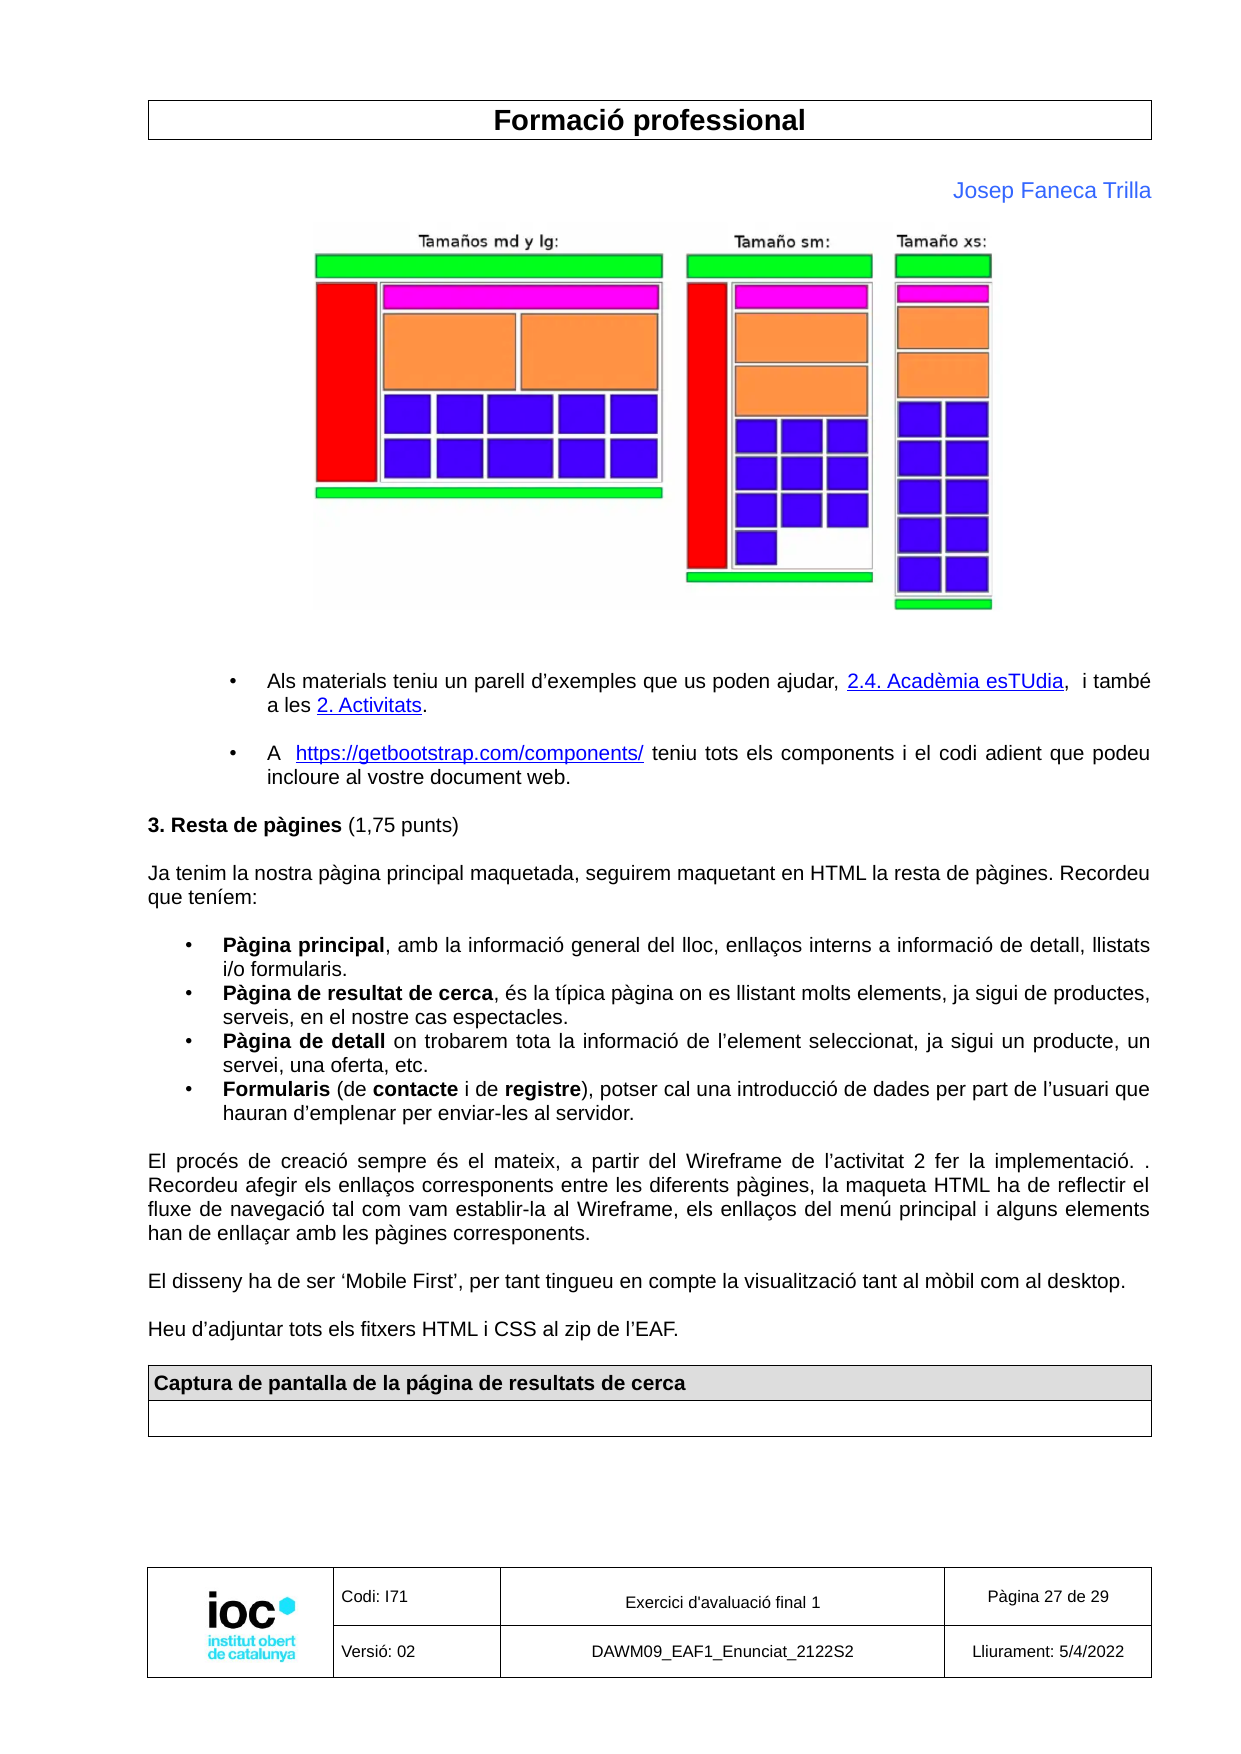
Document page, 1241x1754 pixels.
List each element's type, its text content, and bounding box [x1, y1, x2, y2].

table_header Captura de pantalla de la página de resultats de cerca [149, 1366, 1151, 1400]
text Heu d’adjuntar tots els fitxers HTML i CSS al zip de l’EAF. [148, 1317, 1151, 1341]
picture [195, 1577, 309, 1673]
text El disseny ha de ser ‘Mobile First’, per tant tingueu en compte la visualització tant al mòbil com al desktop. [148, 1269, 1151, 1293]
text El procés de creació sempre és el mateix, a partir del Wireframe de l’activitat 2 fer la implementació. . Recordeu afegir els enllaços corresponents entre les diferents pàgines, la maqueta HTML ha de reflectir el fluxe de navegació tal com vam establir-la al Wireframe, els enllaços del menú principal i alguns elements han de enllaçar amb les pàgines corresponents. [148, 1149, 1151, 1245]
list Formularis (de contacte i de registre), potser cal una introducció de dades per part de l’usuari que hauran d’emplenar per enviar-les al servidor. [185, 1077, 1151, 1125]
text 3. Resta de pàgines (1,75 punts) [148, 813, 1151, 837]
list Als materials teniu un parell d’exemples que us poden ajudar, 2.4. Acadèmia esTUdia, i també a les 2. Activitats. [229, 669, 1151, 717]
picture [275, 203, 1024, 622]
list A https://getbootstrap.com/components/ teniu tots els components i el codi adient que podeu incloure al vostre document web. [229, 741, 1151, 789]
text Ja tenim la nostra pàgina principal maquetada, seguirem maquetant en HTML la resta de pàgines. Recordeu que teníem: [148, 861, 1151, 909]
list Pàgina de detall on trobarem tota la informació de l’element seleccionat, ja sigui un producte, un servei, una oferta, etc. [185, 1029, 1151, 1077]
table_cell [149, 1401, 1151, 1436]
list Pàgina principal, amb la informació general del lloc, enllaços interns a informació de detall, llistats i/o formularis. [185, 933, 1151, 981]
list Pàgina de resultat de cerca, és la típica pàgina on es llistant molts elements, ja sigui de productes, serveis, en el nostre cas espectacles. [185, 981, 1151, 1029]
